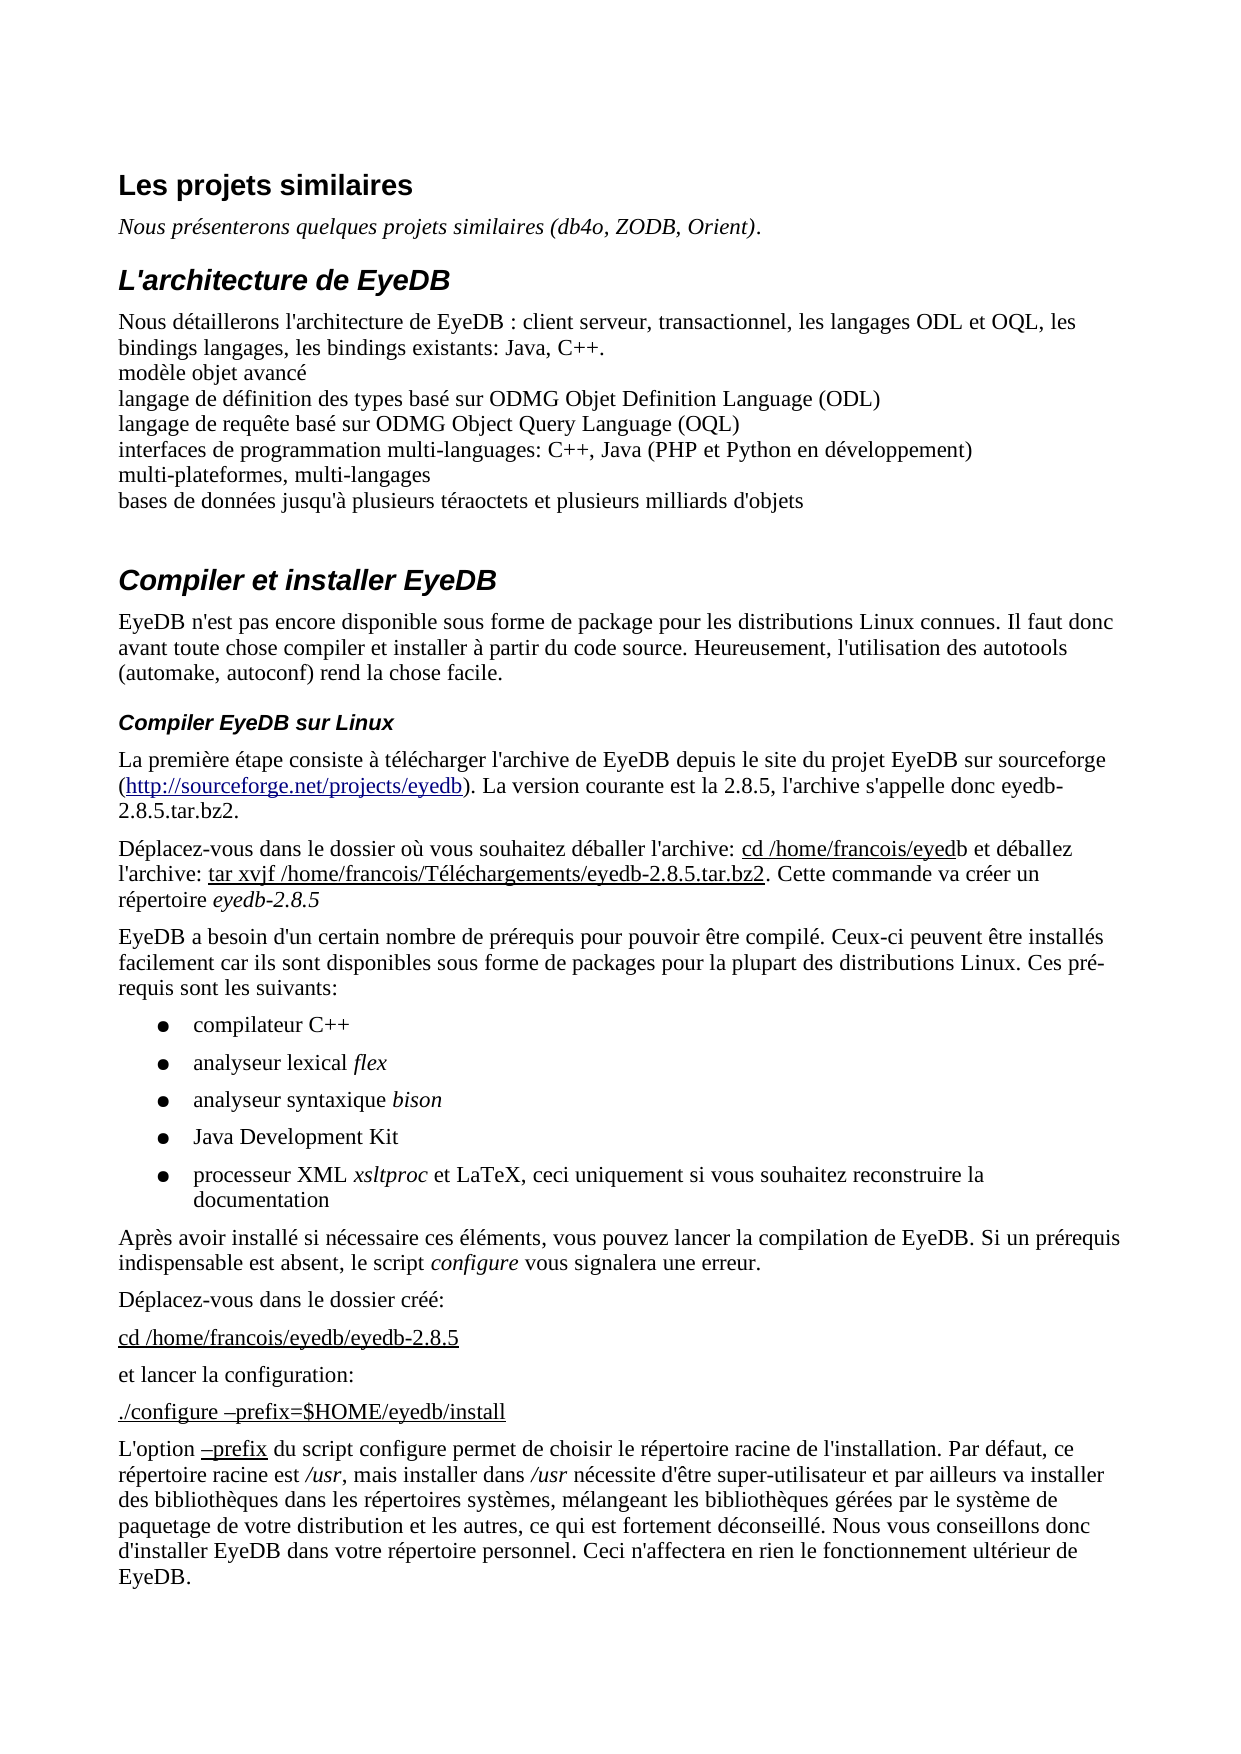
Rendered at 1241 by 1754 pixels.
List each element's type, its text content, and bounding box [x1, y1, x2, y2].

subtitle Compiler EyeDB sur Linux [118, 710, 1122, 735]
list compilateur C++ [156, 1012, 1122, 1038]
text Après avoir installé si nécessaire ces éléments, vous pouvez lancer la compilation de EyeDB. Si un prérequis indispensable est absent, le script configure vous signalera une erreur. [118, 1224, 1122, 1275]
text EyeDB n'est pas encore disponible sous forme de package pour les distributions Linux connues. Il faut donc avant toute chose compiler et installer à partir du code source. Heureusement, l'utilisation des autotools (automake, autoconf) rend la chose facile. [118, 609, 1122, 685]
list analyseur syntaxique bison [156, 1087, 1122, 1112]
text ./configure –prefix=$HOME/eyedb/install [118, 1399, 1122, 1424]
list Java Development Kit [156, 1124, 1122, 1150]
text cd /home/francois/eyedb/eyedb-2.8.5 [118, 1324, 1122, 1350]
subtitle Compiler et installer EyeDB [118, 564, 1122, 596]
text et lancer la configuration: [118, 1362, 1122, 1387]
text Déplacez-vous dans le dossier créé: [118, 1287, 1122, 1313]
text modèle objet avancé [118, 360, 1122, 386]
text langage de requête basé sur ODMG Object Query Language (OQL) [118, 411, 1122, 437]
list analyseur lexical flex [156, 1050, 1122, 1075]
text La première étape consiste à télécharger l'archive de EyeDB depuis le site du projet EyeDB sur sourceforge (http://sourceforge.net/projects/eyedb). La version courante est la 2.8.5, l'archive s'appelle donc eyedb-2.8.5.tar.bz2. [118, 747, 1122, 824]
text L'option –prefix du script configure permet de choisir le répertoire racine de l'installation. Par défaut, ce répertoire racine est /usr, mais installer dans /usr nécessite d'être super-utilisateur et par ailleurs va installer des bibliothèques dans les répertoires systèmes, mélangeant les bibliothèques gérées par le système de paquetage de votre distribution et les autres, ce qui est fortement déconseillé. Nous vous conseillons donc d'installer EyeDB dans votre répertoire personnel. Ceci n'affectera en rien le fonctionnement ultérieur de EyeDB. [118, 1436, 1122, 1589]
text Nous présenterons quelques projets similaires (db4o, ZODB, Orient). [118, 214, 1122, 239]
text Nous détaillerons l'architecture de EyeDB : client serveur, transactionnel, les langages ODL et OQL, les bindings langages, les bindings existants: Java, C++. [118, 309, 1122, 360]
text bases de données jusqu'à plusieurs téraoctets et plusieurs milliards d'objets [118, 488, 1122, 513]
text langage de définition des types basé sur ODMG Objet Definition Language (ODL) [118, 386, 1122, 411]
text EyeDB a besoin d'un certain nombre de prérequis pour pouvoir être compilé. Ceux-ci peuvent être installés facilement car ils sont disponibles sous forme de packages pour la plupart des distributions Linux. Ces pré-requis sont les suivants: [118, 924, 1122, 1001]
list processeur XML xsltproc et LaTeX, ceci uniquement si vous souhaitez reconstruire la documentation [156, 1162, 1122, 1213]
subtitle L'architecture de EyeDB [118, 264, 1122, 297]
text Déplacez-vous dans le dossier où vous souhaitez déballer l'archive: cd /home/francois/eyedb et déballez l'archive: tar xvjf /home/francois/Téléchargements/eyedb-2.8.5.tar.bz2. Cette commande va créer un répertoire eyedb-2.8.5 [118, 836, 1122, 912]
subtitle Les projets similaires [118, 169, 1122, 201]
text multi-plateformes, multi-langages [118, 462, 1122, 488]
text interfaces de programmation multi-languages: C++, Java (PHP et Python en développement) [118, 437, 1122, 462]
